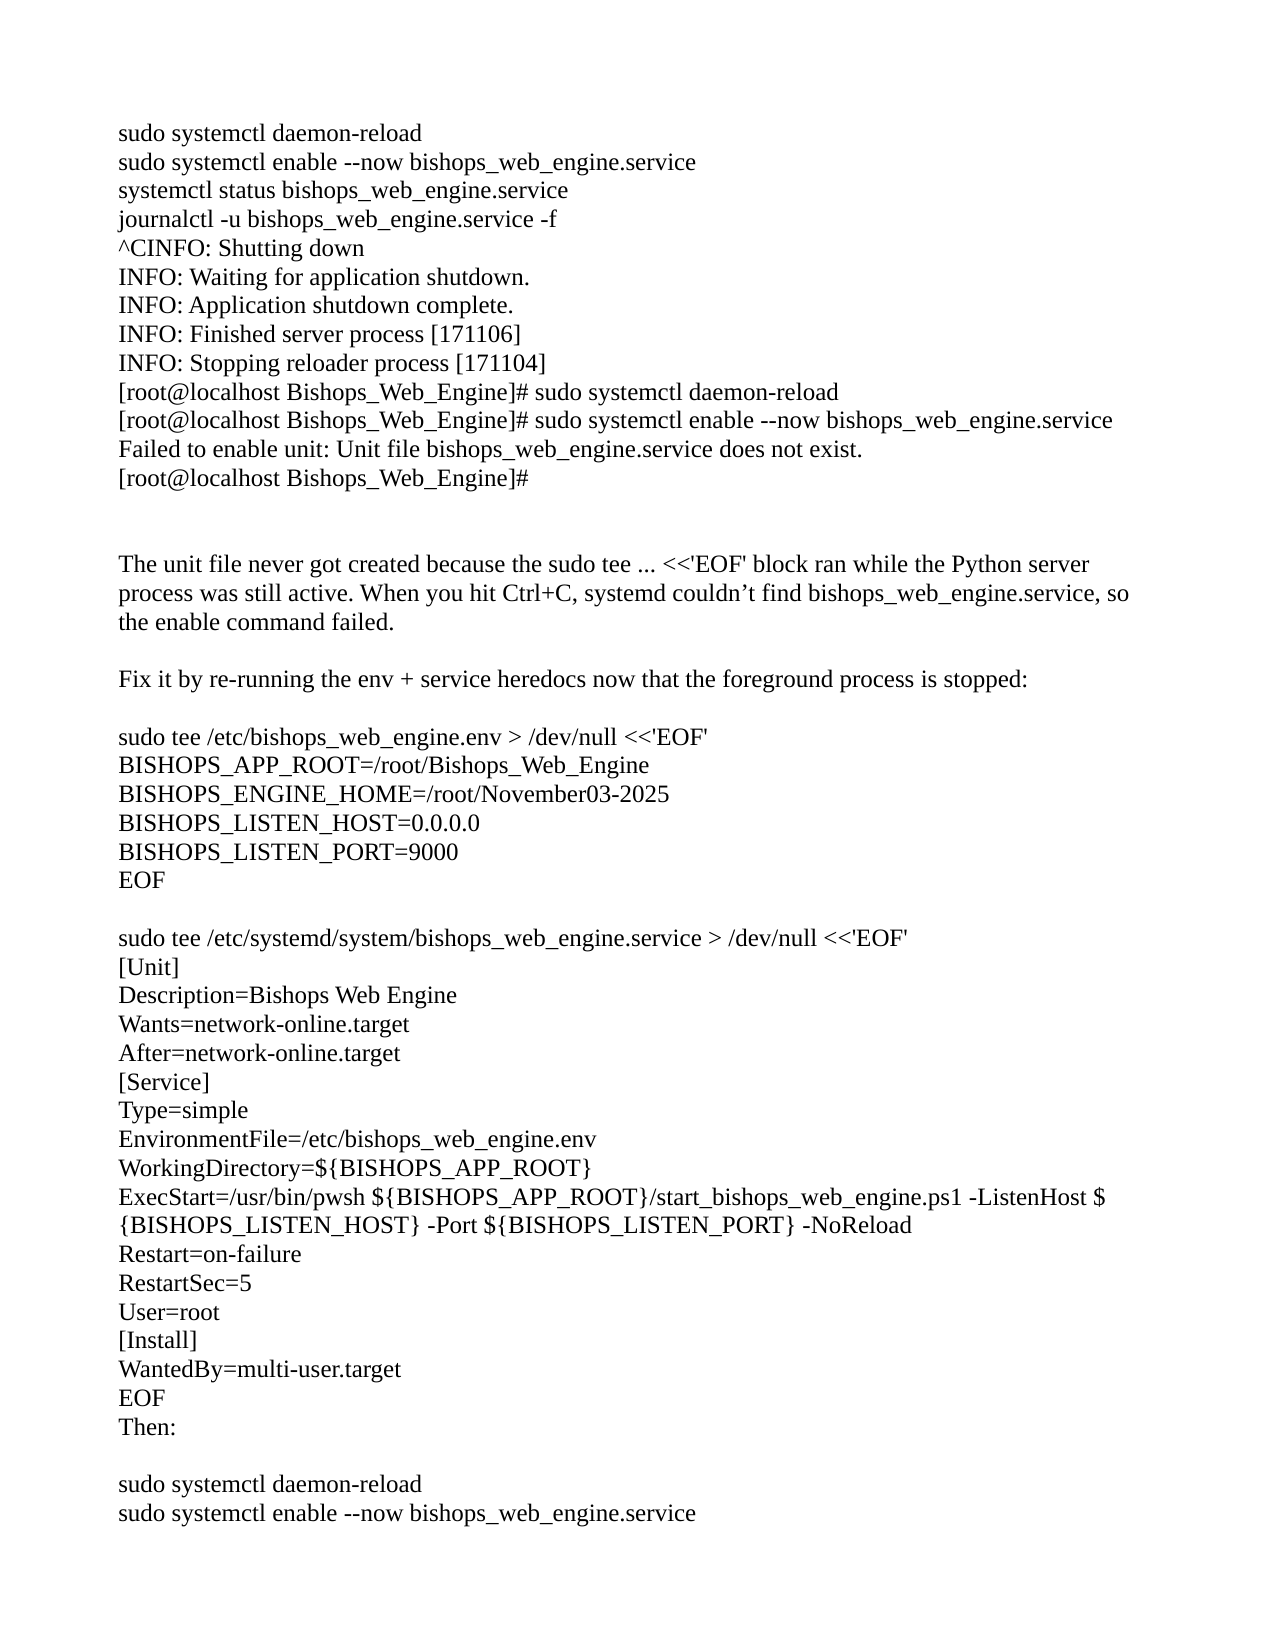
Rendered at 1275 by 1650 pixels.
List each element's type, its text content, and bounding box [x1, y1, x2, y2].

text Failed to enable unit: Unit file bishops_web_engine.service does not exist. [118, 434, 1157, 463]
text [root@localhost Bishops_Web_Engine]# [118, 463, 1157, 492]
text BISHOPS_LISTEN_HOST=0.0.0.0 [118, 808, 1157, 837]
text INFO: Stopping reloader process [171104] [118, 348, 1157, 377]
text EnvironmentFile=/etc/bishops_web_engine.env [118, 1124, 1157, 1153]
text INFO: Application shutdown complete. [118, 291, 1157, 319]
text ExecStart=/usr/bin/pwsh ${BISHOPS_APP_ROOT}/start_bishops_web_engine.ps1 -ListenHost ${BISHOPS_LISTEN_HOST} -Port ${BISHOPS_LISTEN_PORT} -NoReload [118, 1182, 1157, 1239]
text [root@localhost Bishops_Web_Engine]# sudo systemctl daemon-reload [118, 377, 1157, 406]
text RestartSec=5 [118, 1268, 1157, 1297]
text systemctl status bishops_web_engine.service [118, 176, 1157, 204]
text Restart=on-failure [118, 1239, 1157, 1268]
text [root@localhost Bishops_Web_Engine]# sudo systemctl enable --now bishops_web_engine.service [118, 406, 1157, 434]
text BISHOPS_ENGINE_HOME=/root/November03-2025 [118, 779, 1157, 808]
text [Unit] [118, 952, 1157, 981]
text Then: [118, 1412, 1157, 1441]
text INFO: Waiting for application shutdown. [118, 262, 1157, 291]
text [Service] [118, 1067, 1157, 1096]
text After=network-online.target [118, 1038, 1157, 1067]
text BISHOPS_LISTEN_PORT=9000 [118, 837, 1157, 866]
text WorkingDirectory=${BISHOPS_APP_ROOT} [118, 1153, 1157, 1182]
text sudo tee /etc/systemd/system/bishops_web_engine.service > /dev/null <<'EOF' [118, 923, 1157, 952]
text journalctl -u bishops_web_engine.service -f [118, 204, 1157, 233]
text sudo systemctl enable --now bishops_web_engine.service [118, 1498, 1157, 1527]
text Wants=network-online.target [118, 1009, 1157, 1038]
text sudo systemctl daemon-reload [118, 118, 1157, 147]
text INFO: Finished server process [171106] [118, 319, 1157, 348]
text Description=Bishops Web Engine [118, 981, 1157, 1009]
text The unit file never got created because the sudo tee ... <<'EOF' block ran while the Python server process was still active. When you hit Ctrl+C, systemd couldn’t find bishops_web_engine.service, so the enable command failed. [118, 549, 1157, 636]
text sudo systemctl daemon-reload [118, 1469, 1157, 1498]
text sudo tee /etc/bishops_web_engine.env > /dev/null <<'EOF' [118, 722, 1157, 751]
text Type=simple [118, 1096, 1157, 1124]
text ^CINFO: Shutting down [118, 233, 1157, 262]
text sudo systemctl enable --now bishops_web_engine.service [118, 147, 1157, 176]
text EOF [118, 866, 1157, 894]
text Fix it by re-running the env + service heredocs now that the foreground process is stopped: [118, 664, 1157, 693]
text [Install] [118, 1326, 1157, 1354]
text WantedBy=multi-user.target [118, 1354, 1157, 1383]
text BISHOPS_APP_ROOT=/root/Bishops_Web_Engine [118, 751, 1157, 779]
text User=root [118, 1297, 1157, 1326]
text EOF [118, 1383, 1157, 1412]
